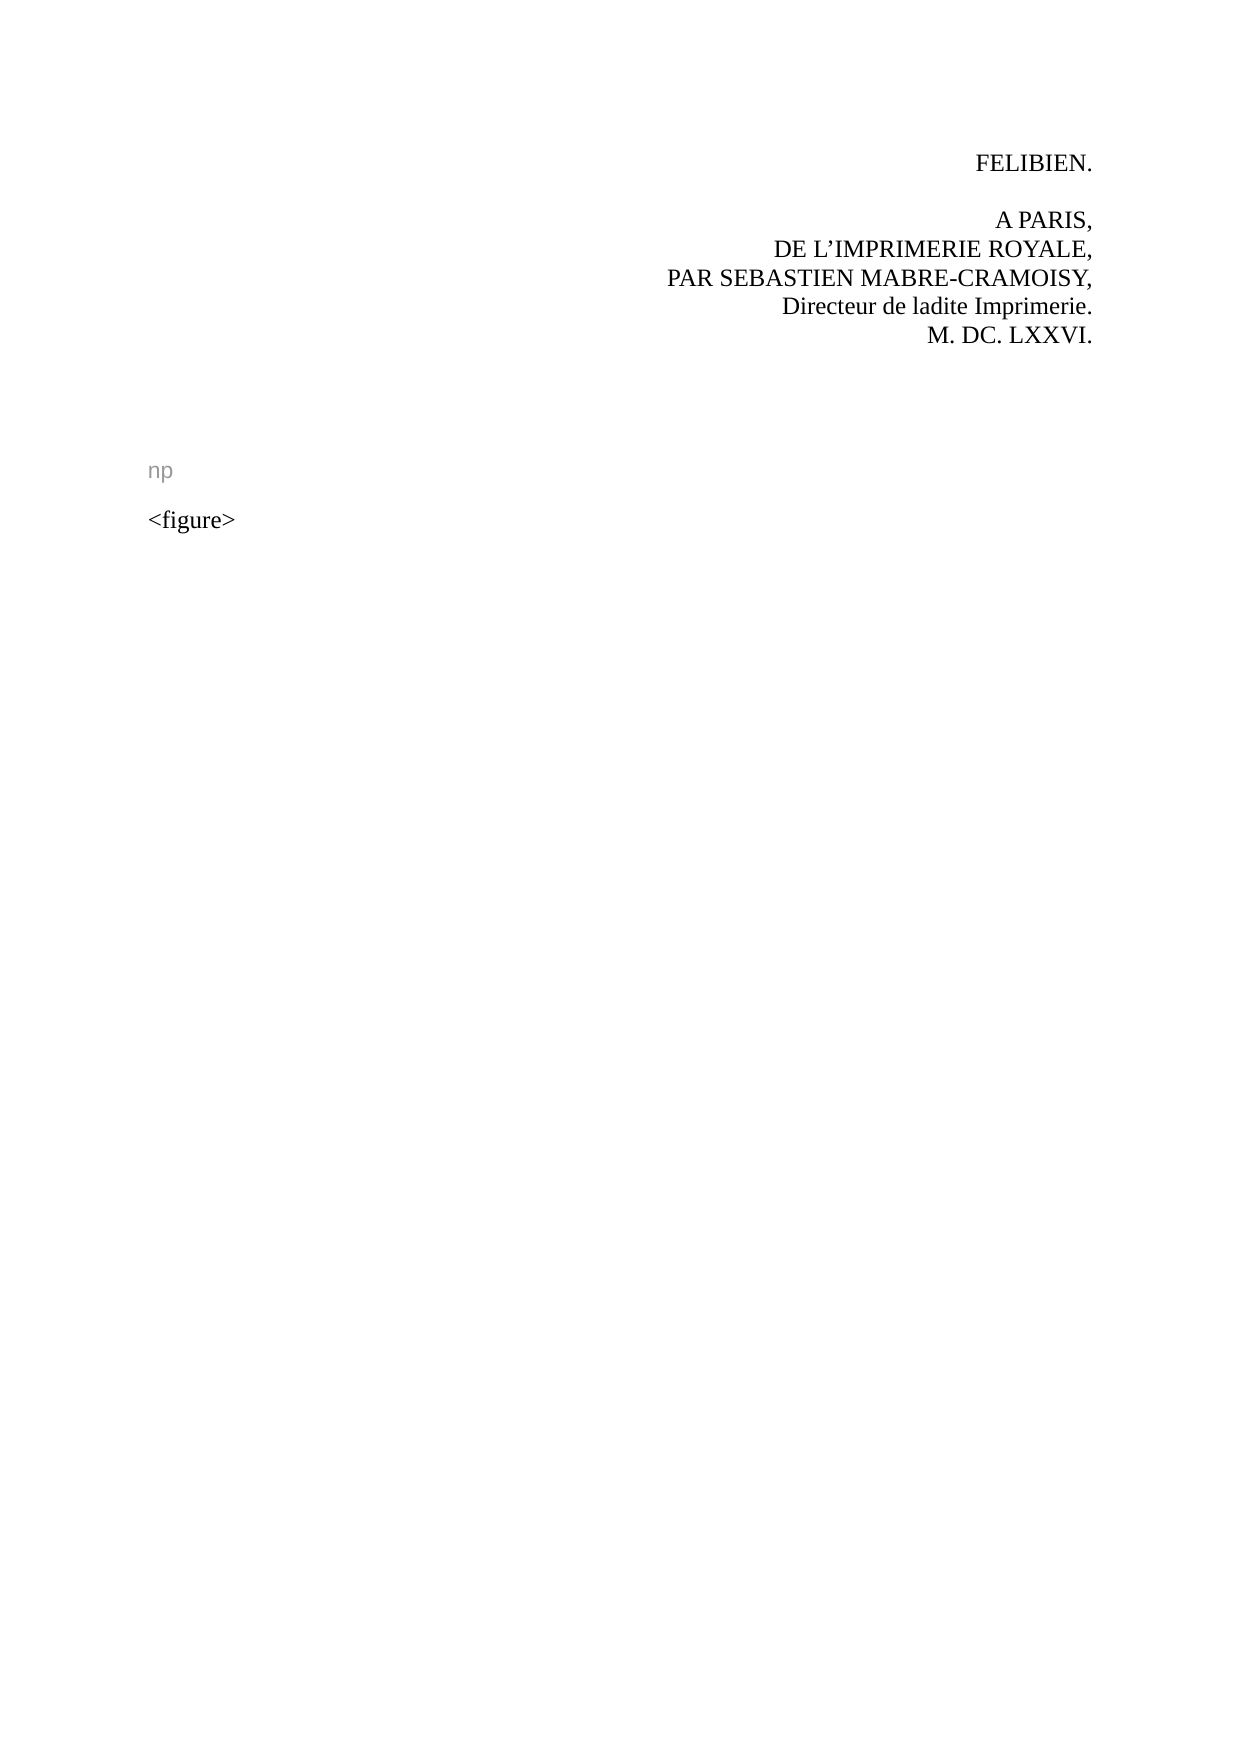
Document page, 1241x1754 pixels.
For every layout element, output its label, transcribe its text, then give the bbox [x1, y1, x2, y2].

text <figure> [148, 505, 1093, 533]
text A PARIS, [148, 205, 1093, 234]
text np [173, 457, 1093, 483]
text FELIBIEN. [148, 148, 1093, 176]
text DE L’IMPRIMERIE ROYALE, [148, 234, 1093, 263]
text PAR SEBASTIEN MABRE-CRAMOISY, [148, 263, 1093, 291]
text M. DC. LXXVI. [148, 320, 1093, 349]
text Directeur de ladite Imprimerie. [148, 291, 1093, 320]
